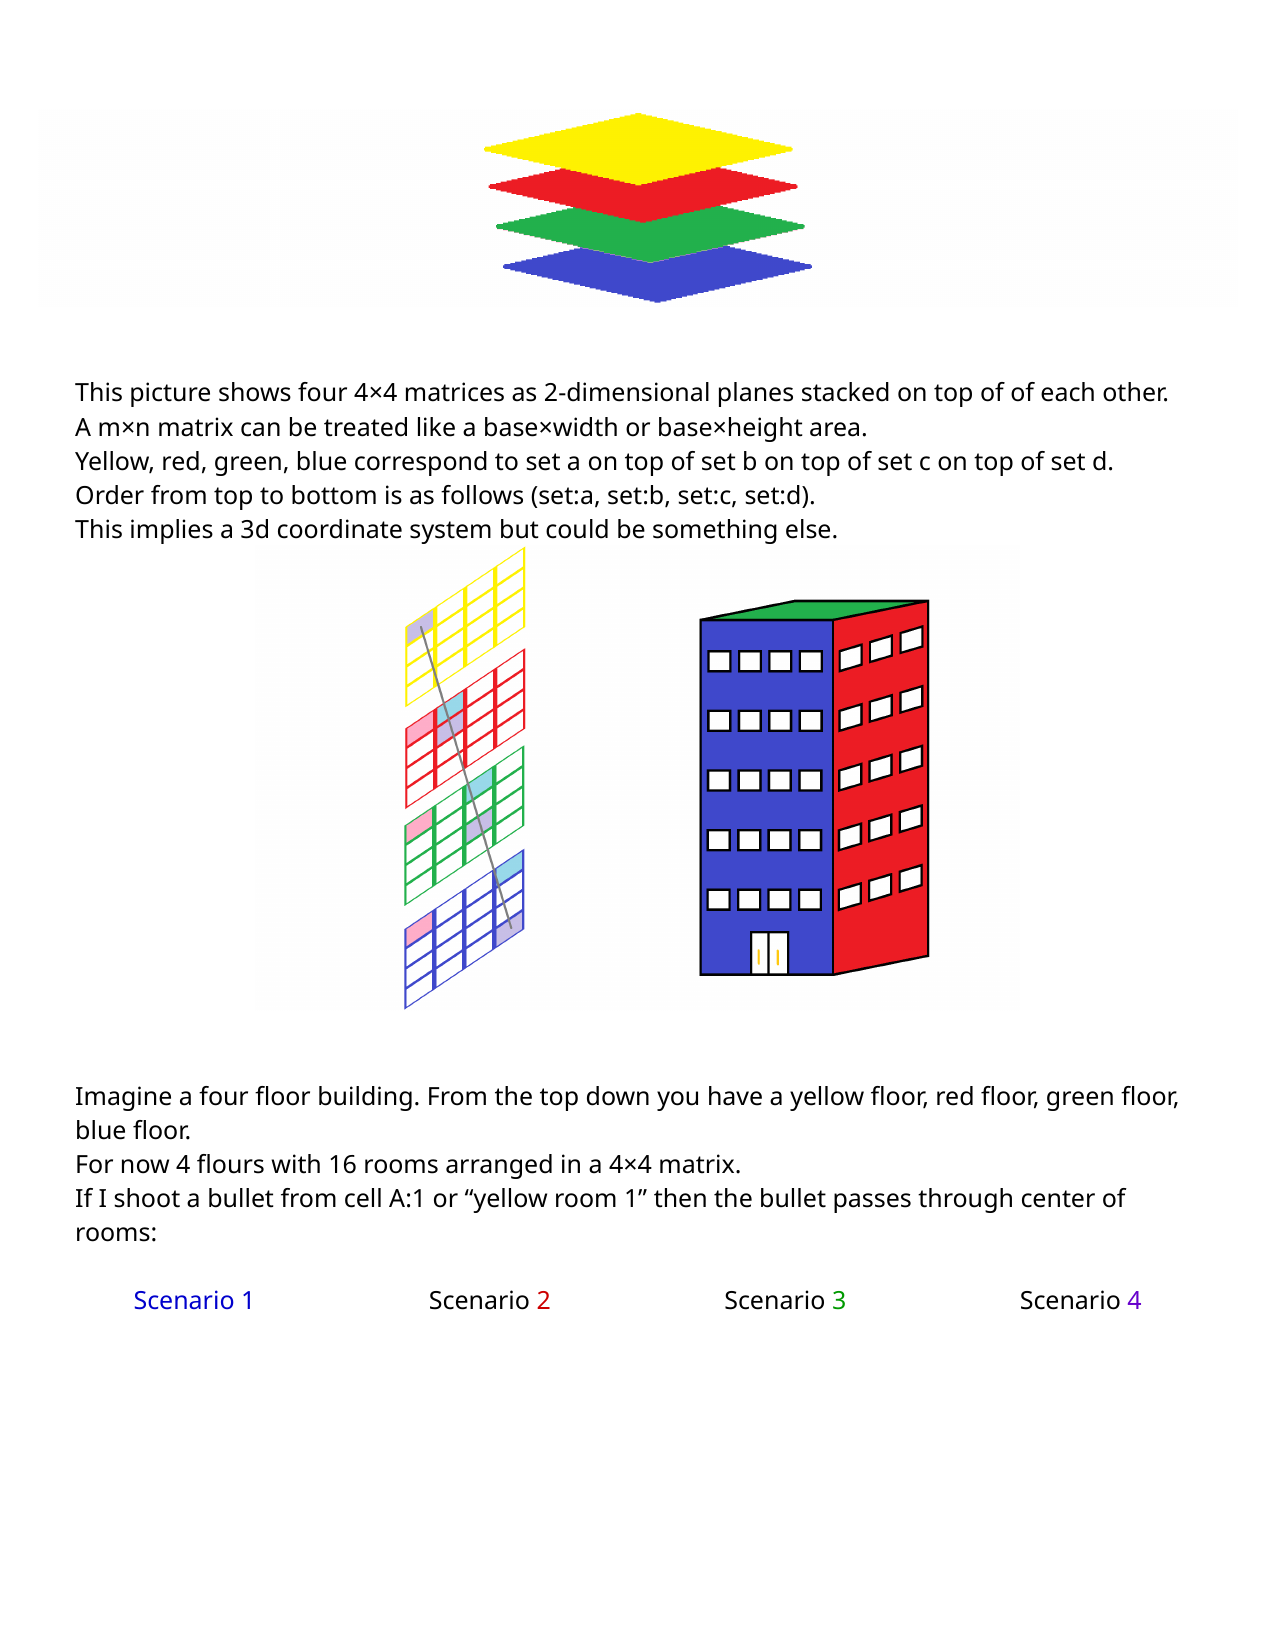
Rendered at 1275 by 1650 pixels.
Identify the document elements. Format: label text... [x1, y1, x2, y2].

text For now 4 flours with 16 rooms arranged in a 4×4 matrix. [75, 1147, 1200, 1181]
text This picture shows four 4×4 matrices as 2-dimensional planes stacked on top of of each other. [75, 375, 1200, 409]
picture [37, 109, 1238, 307]
text A m×n matrix can be treated like a base×width or base×height area. [75, 409, 1200, 443]
text Imagine a four floor building. From the top down you have a yellow floor, red floor, green floor, blue floor. [75, 1078, 1200, 1147]
picture [255, 545, 1020, 1011]
text Yellow, red, green, blue correspond to set a on top of set b on top of set c on top of set d. [75, 443, 1200, 477]
text If I shoot a bullet from cell A:1 or “yellow room 1” then the bullet passes through center of rooms: [75, 1181, 1200, 1249]
text This implies a 3d coordinate system but could be something else. [75, 511, 1200, 545]
text Order from top to bottom is as follows (set:a, set:b, set:c, set:d). [75, 477, 1200, 511]
text Scenario 1 Scenario 2 Scenario 3 Scenario 4 [75, 1283, 1200, 1317]
